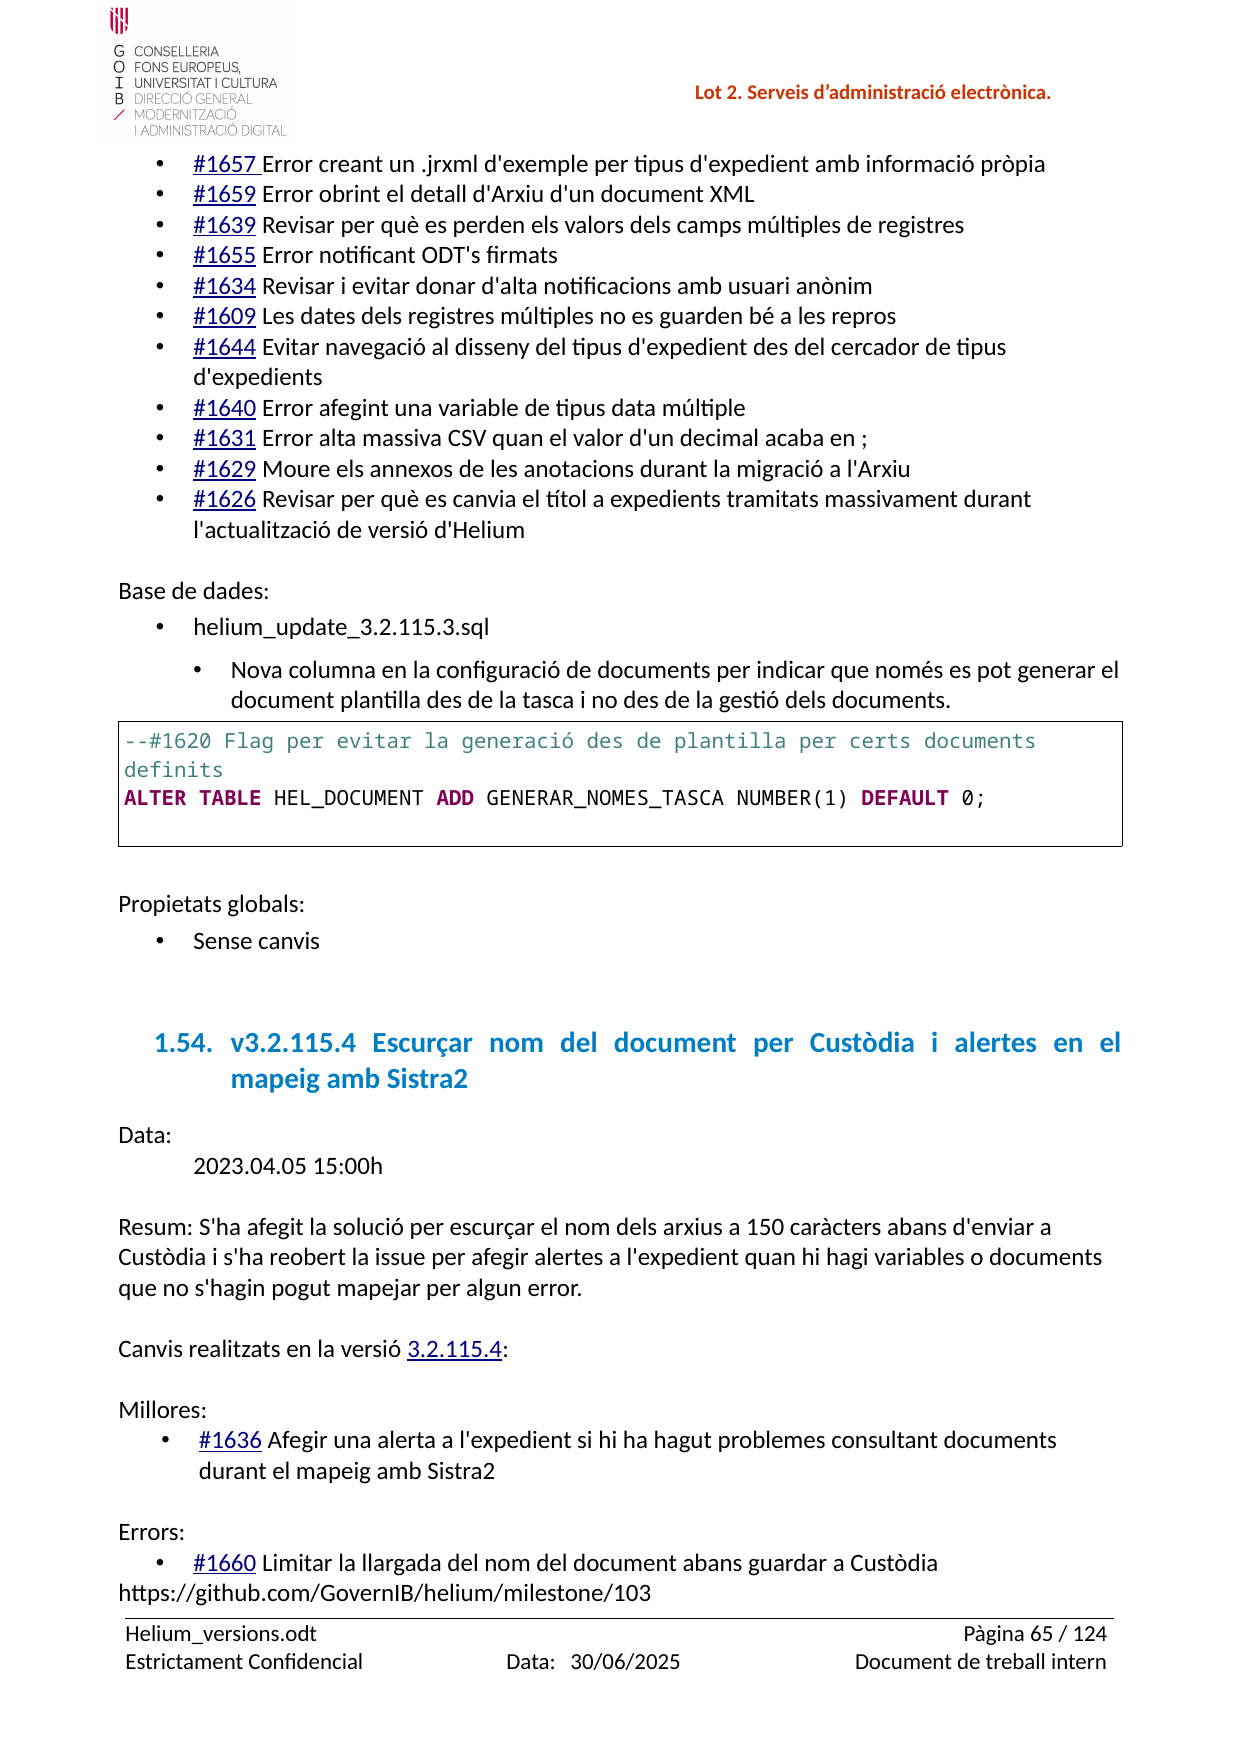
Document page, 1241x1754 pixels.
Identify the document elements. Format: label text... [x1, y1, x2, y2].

list #1640 Error afegint una variable de tipus data múltiple [156, 392, 1122, 422]
text 2023.04.05 15:00h [118, 1150, 1122, 1181]
list #1659 Error obrint el detall d'Arxiu d'un document XML [156, 178, 1122, 209]
list #1644 Evitar navegació al disseny del tipus d'expedient des del cercador de tipus d'expedients [156, 331, 1122, 392]
list #1609 Les dates dels registres múltiples no es guarden bé a les repros [156, 300, 1122, 331]
list #1631 Error alta massiva CSV quan el valor d'un decimal acaba en ; [156, 422, 1122, 453]
list #1657 Error creant un .jrxml d'exemple per tipus d'expedient amb informació pròpia [156, 148, 1122, 178]
list #1629 Moure els annexos de les anotacions durant la migració a l'Arxiu [156, 453, 1122, 483]
text Resum: S'ha afegit la solució per escurçar el nom dels arxius a 150 caràcters abans d'enviar a Custòdia i s'ha reobert la issue per afegir alertes a l'expedient quan hi hagi variables o documents que no s'hagin pogut mapejar per algun error. [118, 1211, 1122, 1303]
picture [100, 0, 297, 144]
text Errors: [118, 1516, 1122, 1547]
table_header --#1620 Flag per evitar la generació des de plantilla per certs documents definits ALTER TABLE HEL_DOCUMENT ADD GENERAR_NOMES_TASCA NUMBER(1) DEFAULT 0; [119, 722, 1122, 846]
list #1626 Revisar per què es canvia el títol a expedients tramitats massivament durant l'actualització de versió d'Helium [156, 483, 1122, 544]
text Propietats globals: [118, 889, 1122, 919]
list #1655 Error notificant ODT's firmats [156, 239, 1122, 270]
subtitle v3.2.115.4 Escurçar nom del document per Custòdia i alertes en el mapeig amb Sistra2 [153, 1024, 1122, 1096]
list helium_update_3.2.115.3.sql [156, 611, 1122, 642]
text https://github.com/GovernIB/helium/milestone/103 [118, 1577, 1122, 1608]
list Sense canvis [156, 925, 1122, 956]
text Canvis realitzats en la versió 3.2.115.4: [118, 1333, 1122, 1364]
list Nova columna en la configuració de documents per indicar que només es pot generar el document plantilla des de la tasca i no des de la gestió dels documents. [193, 654, 1122, 715]
text Data: [118, 1119, 1122, 1150]
list #1639 Revisar per què es perden els valors dels camps múltiples de registres [156, 209, 1122, 239]
list #1634 Revisar i evitar donar d'alta notificacions amb usuari anònim [156, 270, 1122, 300]
text Base de dades: [118, 575, 1122, 606]
list #1636 Afegir una alerta a l'expedient si hi ha hagut problemes consultant documents durant el mapeig amb Sistra2 [161, 1425, 1122, 1486]
list #1660 Limitar la llargada del nom del document abans guardar a Custòdia [156, 1547, 1122, 1577]
text Millores: [118, 1394, 1122, 1425]
